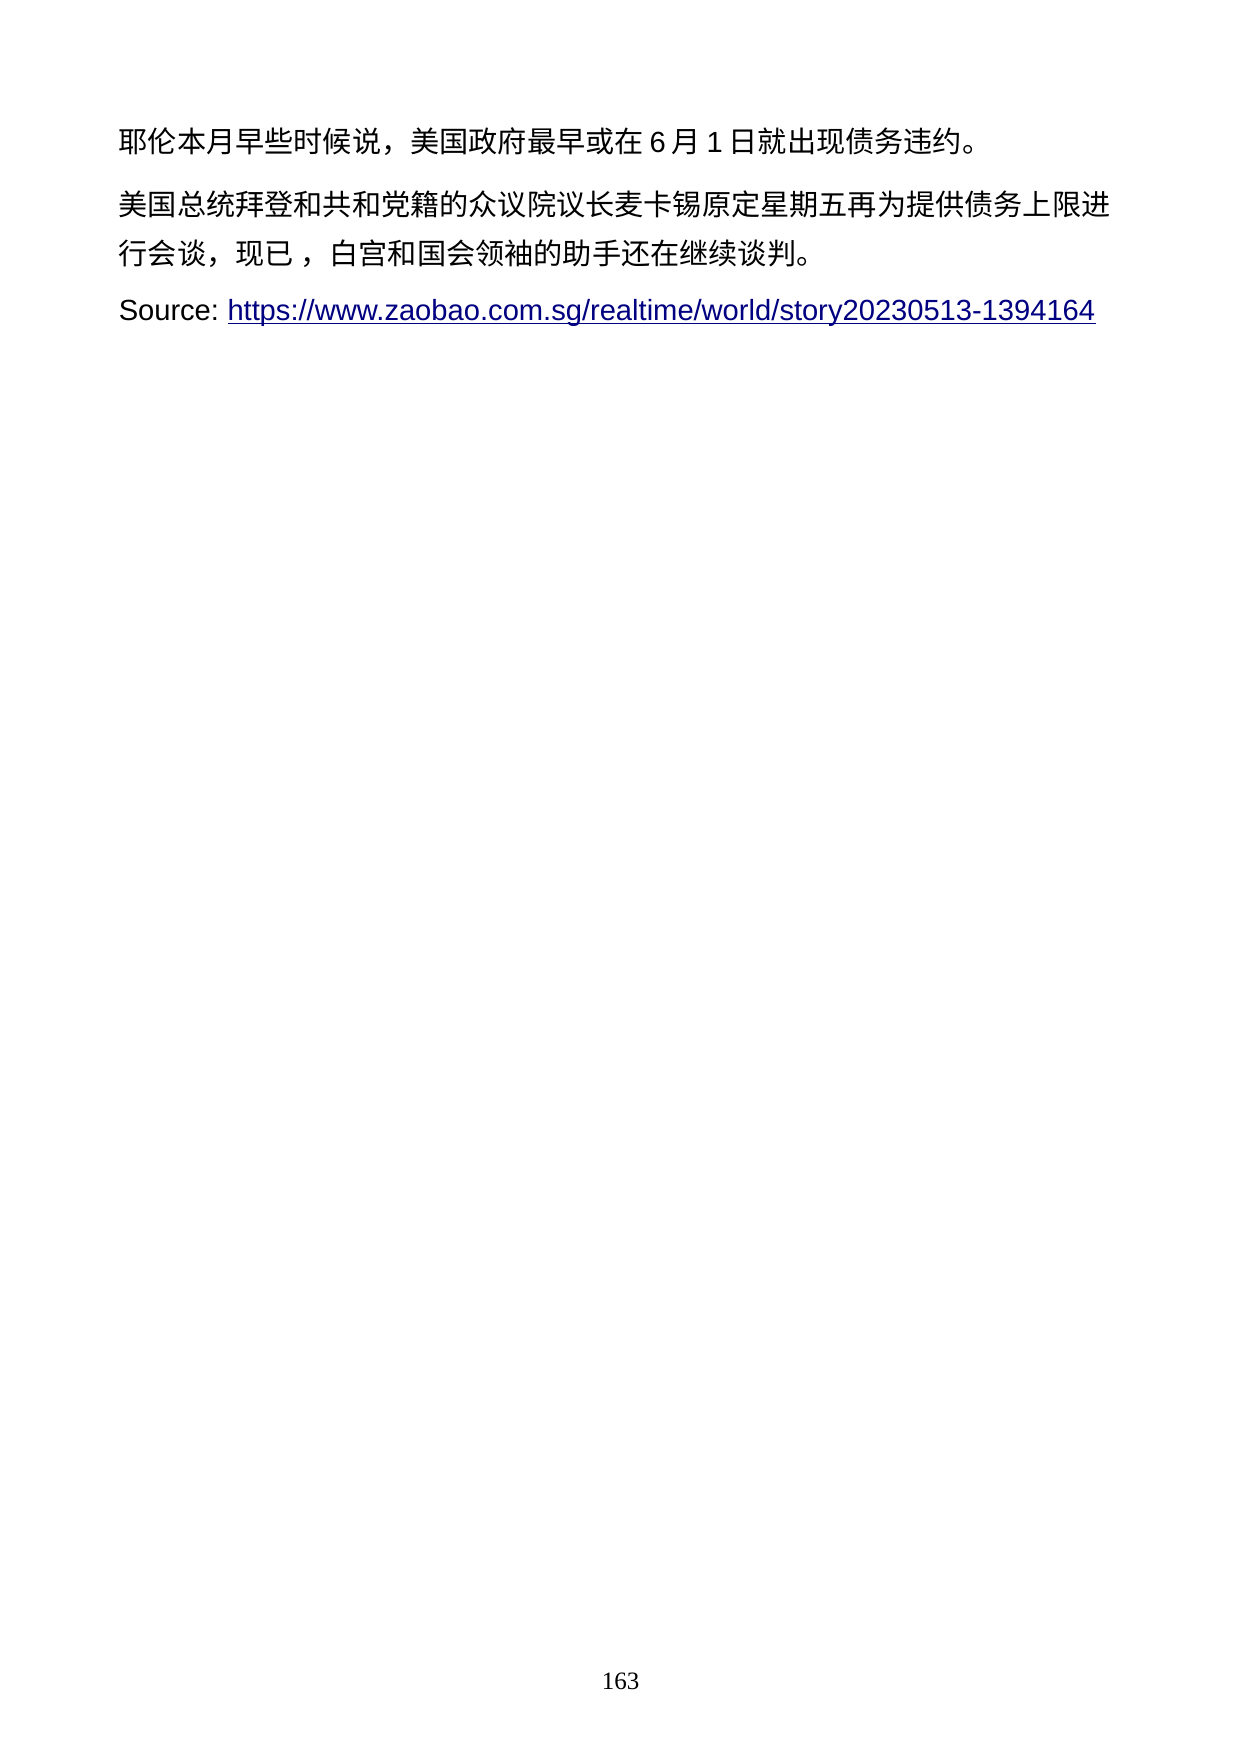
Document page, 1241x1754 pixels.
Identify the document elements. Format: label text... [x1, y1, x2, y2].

text 耶伦本月早些时候说，美国政府最早或在6月1日就出现债务违约。 [118, 118, 1122, 161]
text Source: https://www.zaobao.com.sg/realtime/world/story20230513-1394164 [118, 293, 1122, 327]
text 美国总统拜登和共和党籍的众议院议长麦卡锡原定星期五再为提供债务上限进行会谈，现已 ，白宫和国会领袖的助手还在继续谈判。 [118, 182, 1122, 272]
